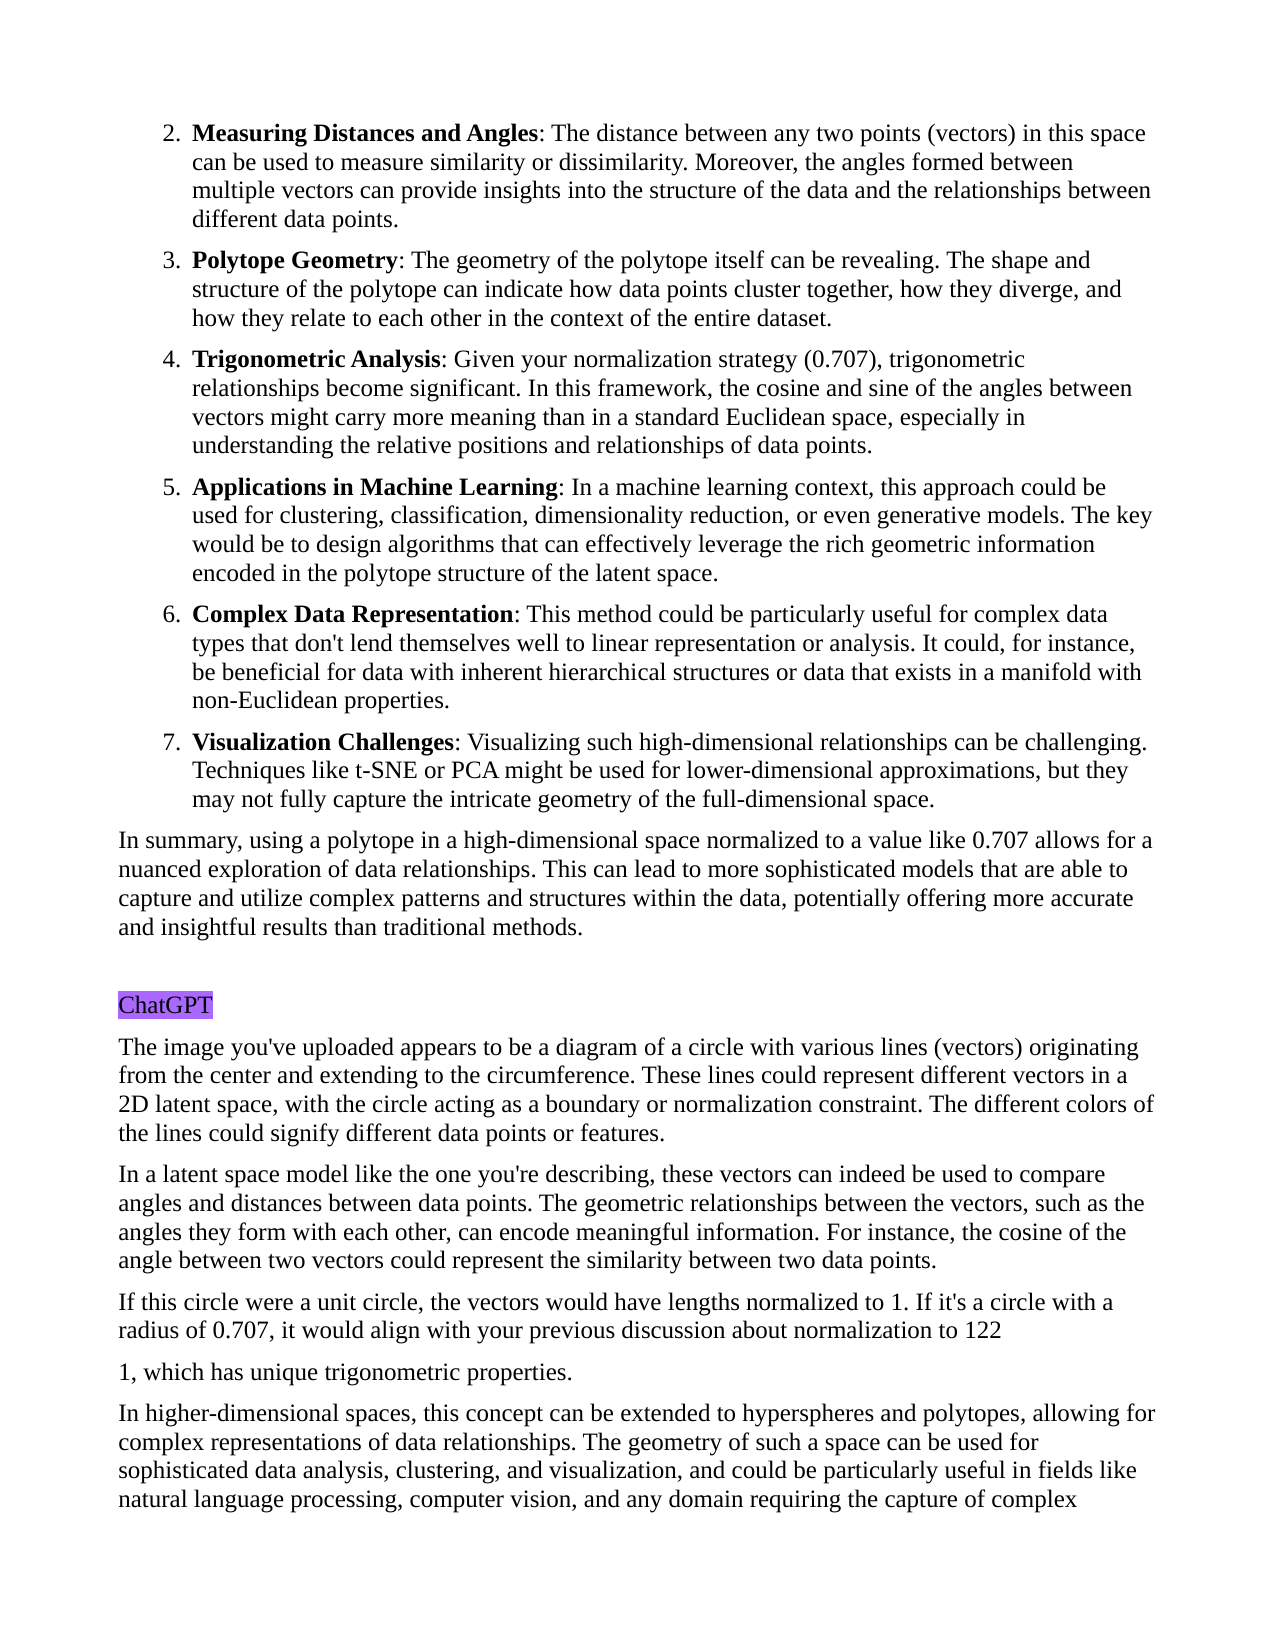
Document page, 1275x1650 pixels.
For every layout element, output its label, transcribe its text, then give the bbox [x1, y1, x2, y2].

list Complex Data Representation: This method could be particularly useful for complex data types that don't lend themselves well to linear representation or analysis. It could, for instance, be beneficial for data with inherent hierarchical structures or data that exists in a manifold with non-Euclidean properties. [162, 599, 1157, 714]
text In a latent space model like the one you're describing, these vectors can indeed be used to compare angles and distances between data points. The geometric relationships between the vectors, such as the angles they form with each other, can encode meaningful information. For instance, the cosine of the angle between two vectors could represent the similarity between two data points. [118, 1159, 1157, 1274]
list Polytope Geometry: The geometry of the polytope itself can be revealing. The shape and structure of the polytope can indicate how data points cluster together, how they diverge, and how they relate to each other in the context of the entire dataset. [162, 246, 1157, 332]
list Measuring Distances and Angles: The distance between any two points (vectors) in this space can be used to measure similarity or dissimilarity. Moreover, the angles formed between multiple vectors can provide insights into the structure of the data and the relationships between different data points. [162, 118, 1157, 233]
list Applications in Machine Learning: In a machine learning context, this approach could be used for clustering, classification, dimensionality reduction, or even generative models. The key would be to design algorithms that can effectively leverage the rich geometric information encoded in the polytope structure of the latent space. [162, 472, 1157, 587]
text If this circle were a unit circle, the vectors would have lengths normalized to 1. If it's a circle with a radius of 0.707, it would align with your previous discussion about normalization to 122 [118, 1287, 1157, 1344]
text ChatGPT [118, 991, 1157, 1019]
text The image you've uploaded appears to be a diagram of a circle with various lines (vectors) originating from the center and extending to the circumference. These lines could represent different vectors in a 2D latent space, with the circle acting as a boundary or normalization constraint. The different colors of the lines could signify different data points or features. [118, 1032, 1157, 1147]
list Visualization Challenges: Visualizing such high-dimensional relationships can be challenging. Techniques like t-SNE or PCA might be used for lower-dimensional approximations, but they may not fully capture the intricate geometry of the full-dimensional space. [162, 727, 1157, 813]
text ​1​, which has unique trigonometric properties. [118, 1357, 1157, 1386]
list Trigonometric Analysis: Given your normalization strategy (0.707), trigonometric relationships become significant. In this framework, the cosine and sine of the angles between vectors might carry more meaning than in a standard Euclidean space, especially in understanding the relative positions and relationships of data points. [162, 344, 1157, 459]
text In summary, using a polytope in a high-dimensional space normalized to a value like 0.707 allows for a nuanced exploration of data relationships. This can lead to more sophisticated models that are able to capture and utilize complex patterns and structures within the data, potentially offering more accurate and insightful results than traditional methods. [118, 826, 1157, 941]
text In higher-dimensional spaces, this concept can be extended to hyperspheres and polytopes, allowing for complex representations of data relationships. The geometry of such a space can be used for sophisticated data analysis, clustering, and visualization, and could be particularly useful in fields like natural language processing, computer vision, and any domain requiring the capture of complex [118, 1398, 1157, 1513]
